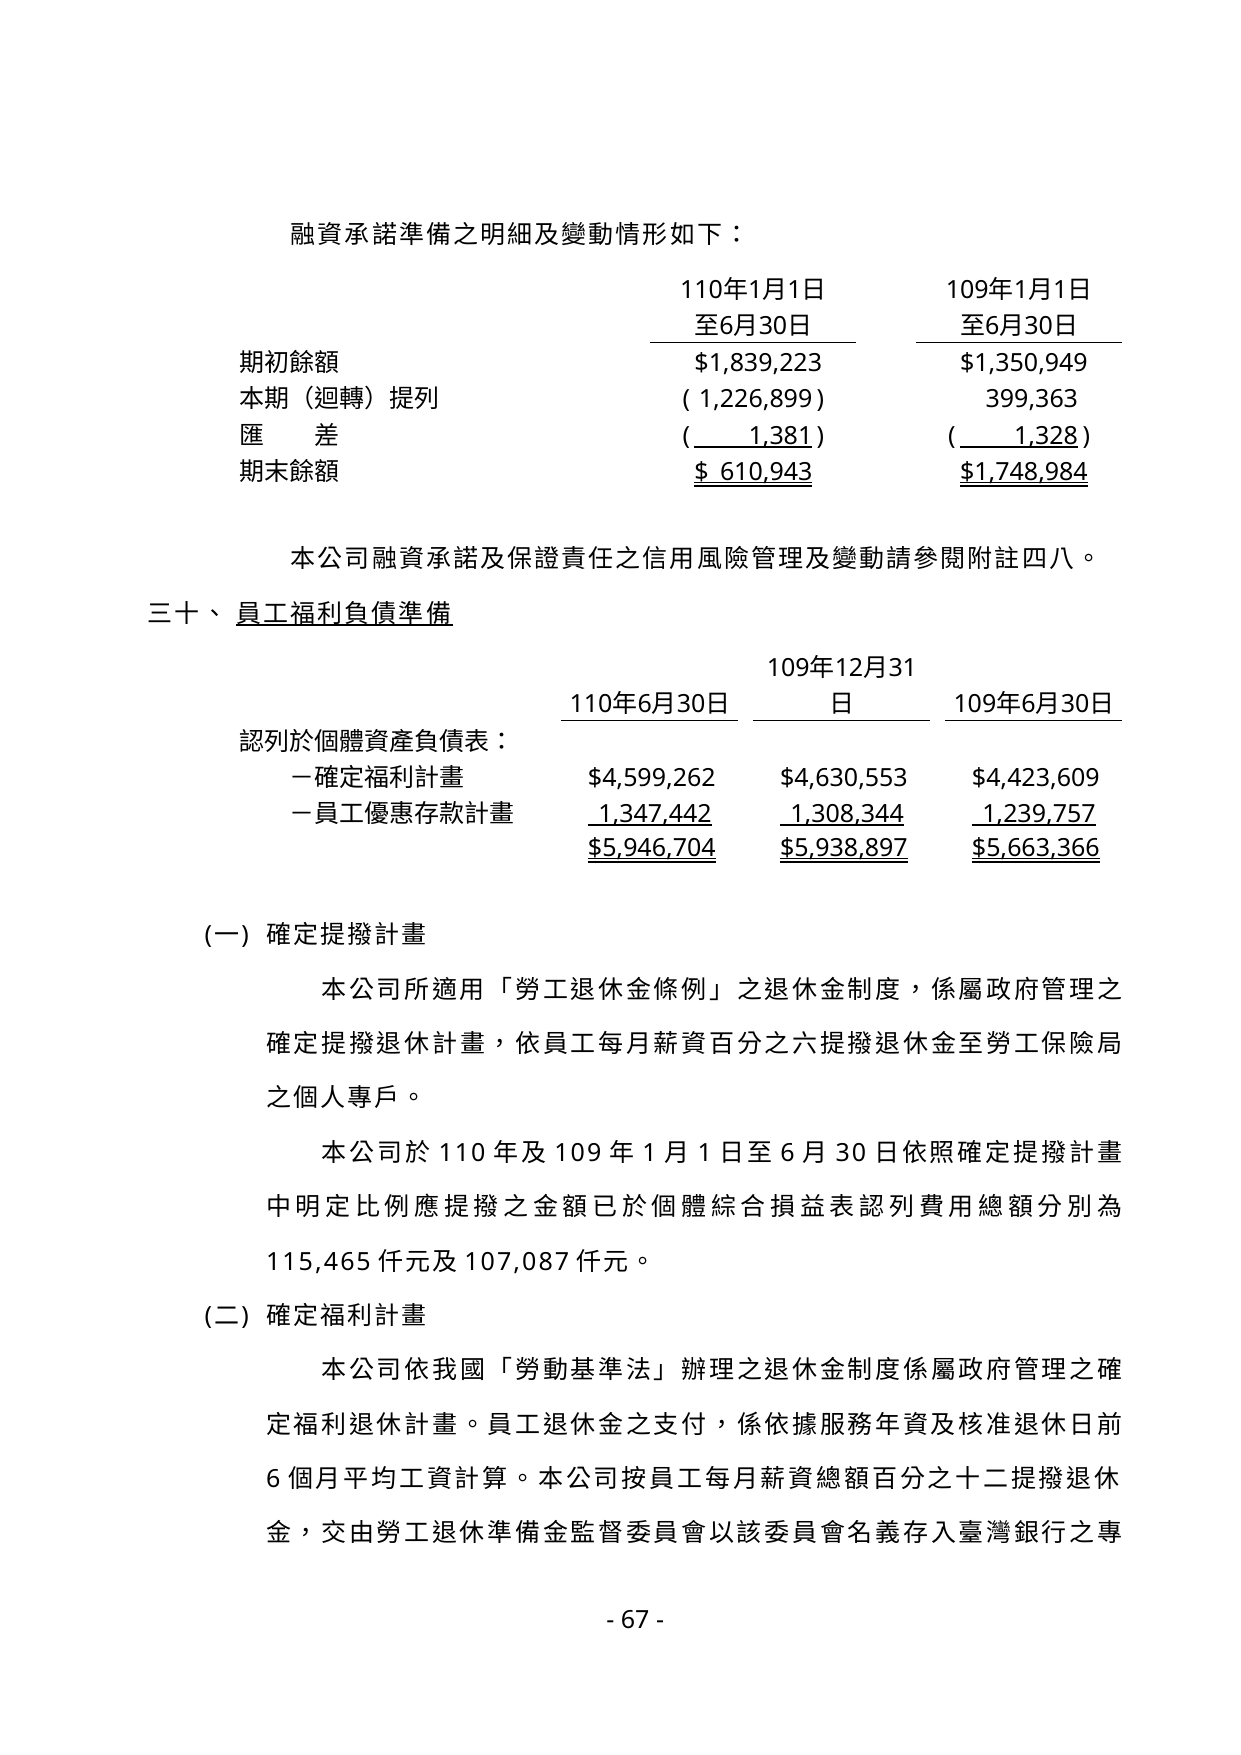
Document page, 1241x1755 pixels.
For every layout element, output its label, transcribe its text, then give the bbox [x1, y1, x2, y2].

table_cell ( 1,328 ) [916, 415, 1122, 451]
table_cell [930, 830, 945, 864]
table_cell [591, 379, 650, 415]
table_header 110年1月1日 至6月30日 [650, 269, 856, 342]
table_cell －確定福利計畫 [236, 757, 546, 793]
table_cell $ 4,599,262 [561, 757, 738, 793]
table_cell [561, 721, 738, 757]
table_cell [930, 757, 945, 793]
table_cell [546, 830, 561, 864]
table_cell [546, 794, 561, 830]
table_cell [945, 721, 1122, 757]
table_cell 期初餘額 [236, 342, 591, 379]
table_header 109年6月30日 [945, 648, 1122, 720]
table_cell [856, 379, 916, 415]
table_cell 1,308,344 [753, 794, 930, 830]
table_cell $ 4,423,609 [945, 757, 1122, 793]
table_cell [546, 757, 561, 793]
table_header [236, 269, 591, 342]
table_header 109年12月31日 [753, 648, 930, 720]
table_header [856, 269, 916, 342]
table_header 109年1月1日 至6月30日 [916, 269, 1122, 342]
table_header [236, 648, 546, 720]
table_header [738, 648, 753, 720]
table_cell $ 4,630,553 [753, 757, 930, 793]
table_cell [738, 720, 753, 757]
table_cell $ 5,663,366 [945, 830, 1122, 864]
text (二) 確定福利計畫 [177, 1295, 1122, 1332]
table_header [591, 269, 650, 342]
table_cell 本期（迴轉）提列 [236, 379, 591, 415]
table_cell 399,363 [916, 379, 1122, 415]
table_header [546, 648, 561, 720]
text 三十、 員工福利負債準備 [148, 593, 1122, 629]
table_cell $ 1,839,223 [650, 343, 856, 379]
table_cell [591, 451, 650, 488]
table_header [930, 648, 945, 720]
table_cell [856, 451, 916, 488]
table_cell [591, 415, 650, 451]
table_cell $ 1,350,949 [916, 343, 1122, 379]
text (一) 確定提撥計畫 [177, 915, 1122, 951]
table_cell [738, 794, 753, 830]
table_cell 認列於個體資產負債表： [236, 720, 546, 757]
text 本公司於110年及109年1月1日至6月30日依照確定提撥計畫中明定比例應提撥之金額已於個體綜合損益表認列費用總額分別為115,465仟元及107,087仟元。 [266, 1132, 1122, 1277]
table_cell [930, 720, 945, 757]
table_cell $ 1,748,984 [916, 451, 1122, 488]
table_cell [753, 721, 930, 757]
table_cell [738, 830, 753, 864]
text 本公司融資承諾及保證責任之信用風險管理及變動請參閱附註四八。 [236, 539, 1122, 575]
text 融資承諾準備之明細及變動情形如下： [236, 215, 1122, 251]
table_cell 1,239,757 [945, 794, 1122, 830]
table_cell $ 5,946,704 [561, 830, 738, 864]
table_cell [546, 720, 561, 757]
table_cell ( 1,226,899 ) [650, 379, 856, 415]
table_cell $ 5,938,897 [753, 830, 930, 864]
text 本公司所適用「勞工退休金條例」之退休金制度，係屬政府管理之確定提撥退休計畫，依員工每月薪資百分之六提撥退休金至勞工保險局之個人專戶。 [266, 969, 1122, 1114]
table_cell $ 610,943 [650, 451, 856, 488]
table_cell ( 1,381 ) [650, 415, 856, 451]
table_cell 1,347,442 [561, 794, 738, 830]
table_cell 匯 差 [236, 415, 591, 451]
table_cell －員工優惠存款計畫 [236, 794, 546, 830]
table_cell [856, 415, 916, 451]
table_cell [236, 830, 546, 864]
table_cell 期末餘額 [236, 451, 591, 488]
table_cell [930, 794, 945, 830]
table_header 110年6月30日 [561, 648, 738, 720]
table_cell [591, 342, 650, 379]
text 本公司依我國「勞動基準法」辦理之退休金制度係屬政府管理之確定福利退休計畫。員工退休金之支付，係依據服務年資及核准退休日前6個月平均工資計算。本公司按員工每月薪資總額百分之十二提撥退休金，交由勞工退休準備金監督委員會以該委員會名義存入臺灣銀行之專 [266, 1350, 1122, 1549]
table_cell [856, 342, 916, 379]
table_cell [738, 757, 753, 793]
